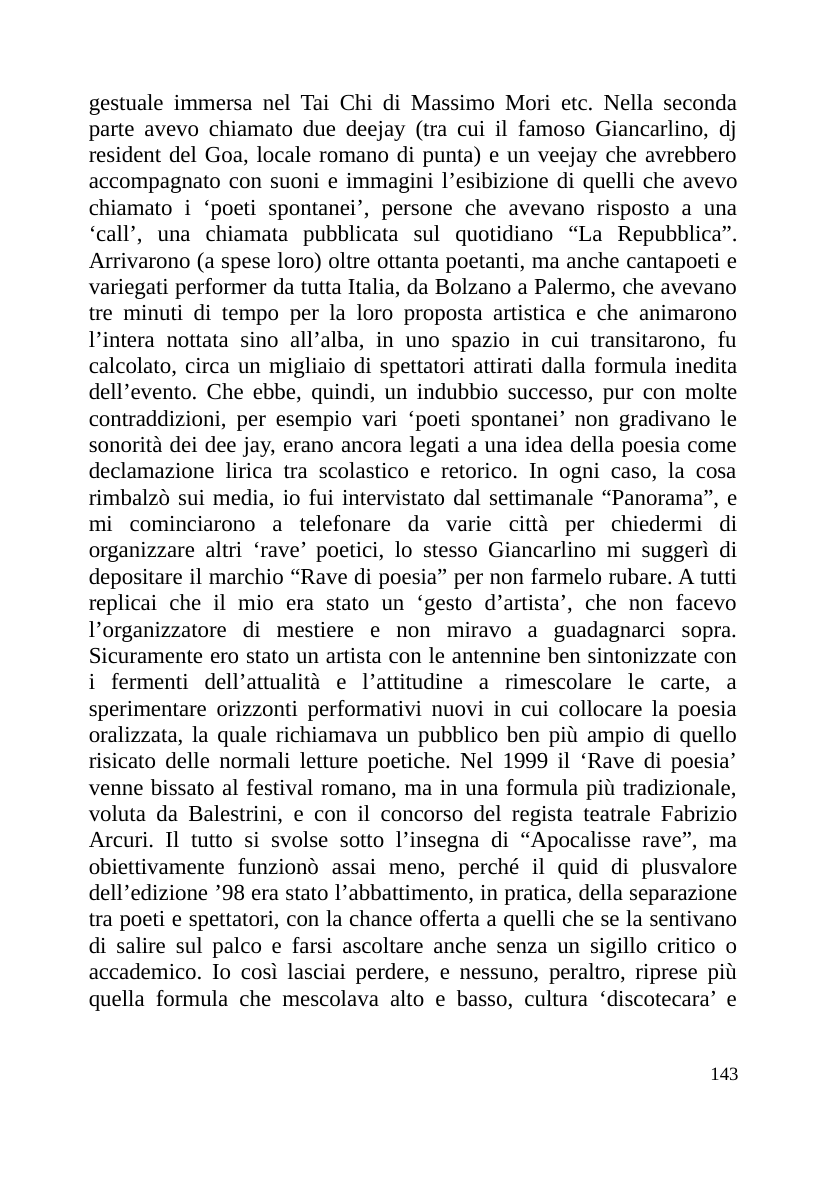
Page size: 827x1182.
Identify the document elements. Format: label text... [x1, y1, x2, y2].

text gestuale immersa nel Tai Chi di Massimo Mori etc. Nella seconda parte avevo chiamato due deejay (tra cui il famoso Giancarlino, dj resident del Goa, locale romano di punta) e un veejay che avrebbero accompagnato con suoni e immagini l’esibizione di quelli che avevo chiamato i ‘poeti spontanei’, persone che avevano risposto a una ‘call’, una chiamata pubblicata sul quotidiano “La Repubblica”. Arrivarono (a spese loro) oltre ottanta poetanti, ma anche cantapoeti e variegati performer da tutta Italia, da Bolzano a Palermo, che avevano tre minuti di tempo per la loro proposta artistica e che animarono l’intera nottata sino all’alba, in uno spazio in cui transitarono, fu calcolato, circa un migliaio di spettatori attirati dalla formula inedita dell’evento. Che ebbe, quindi, un indubbio successo, pur con molte contraddizioni, per esempio vari ‘poeti spontanei’ non gradivano le sonorità dei dee jay, erano ancora legati a una idea della poesia come declamazione lirica tra scolastico e retorico. In ogni caso, la cosa rimbalzò sui media, io fui intervistato dal settimanale “Panorama”, e mi cominciarono a telefonare da varie città per chiedermi di organizzare altri ‘rave’ poetici, lo stesso Giancarlino mi suggerì di depositare il marchio “Rave di poesia” per non farmelo rubare. A tutti replicai che il mio era stato un ‘gesto d’artista’, che non facevo l’organizzatore di mestiere e non miravo a guadagnarci sopra. Sicuramente ero stato un artista con le antennine ben sintonizzate con i fermenti dell’attualità e l’attitudine a rimescolare le carte, a sperimentare orizzonti performativi nuovi in cui collocare la poesia oralizzata, la quale richiamava un pubblico ben più ampio di quello risicato delle normali letture poetiche. Nel 1999 il ‘Rave di poesia’ venne bissato al festival romano, ma in una formula più tradizionale, voluta da Balestrini, e con il concorso del regista teatrale Fabrizio Arcuri. Il tutto si svolse sotto l’insegna di “Apocalisse rave”, ma obiettivamente funzionò assai meno, perché il quid di plusvalore dell’edizione ’98 era stato l’abbattimento, in pratica, della separazione tra poeti e spettatori, con la chance offerta a quelli che se la sentivano di salire sul palco e farsi ascoltare anche senza un sigillo critico o accademico. Io così lasciai perdere, e nessuno, peraltro, riprese più quella formula che mescolava alto e basso, cultura ‘discotecara’ e [88, 88, 738, 1011]
